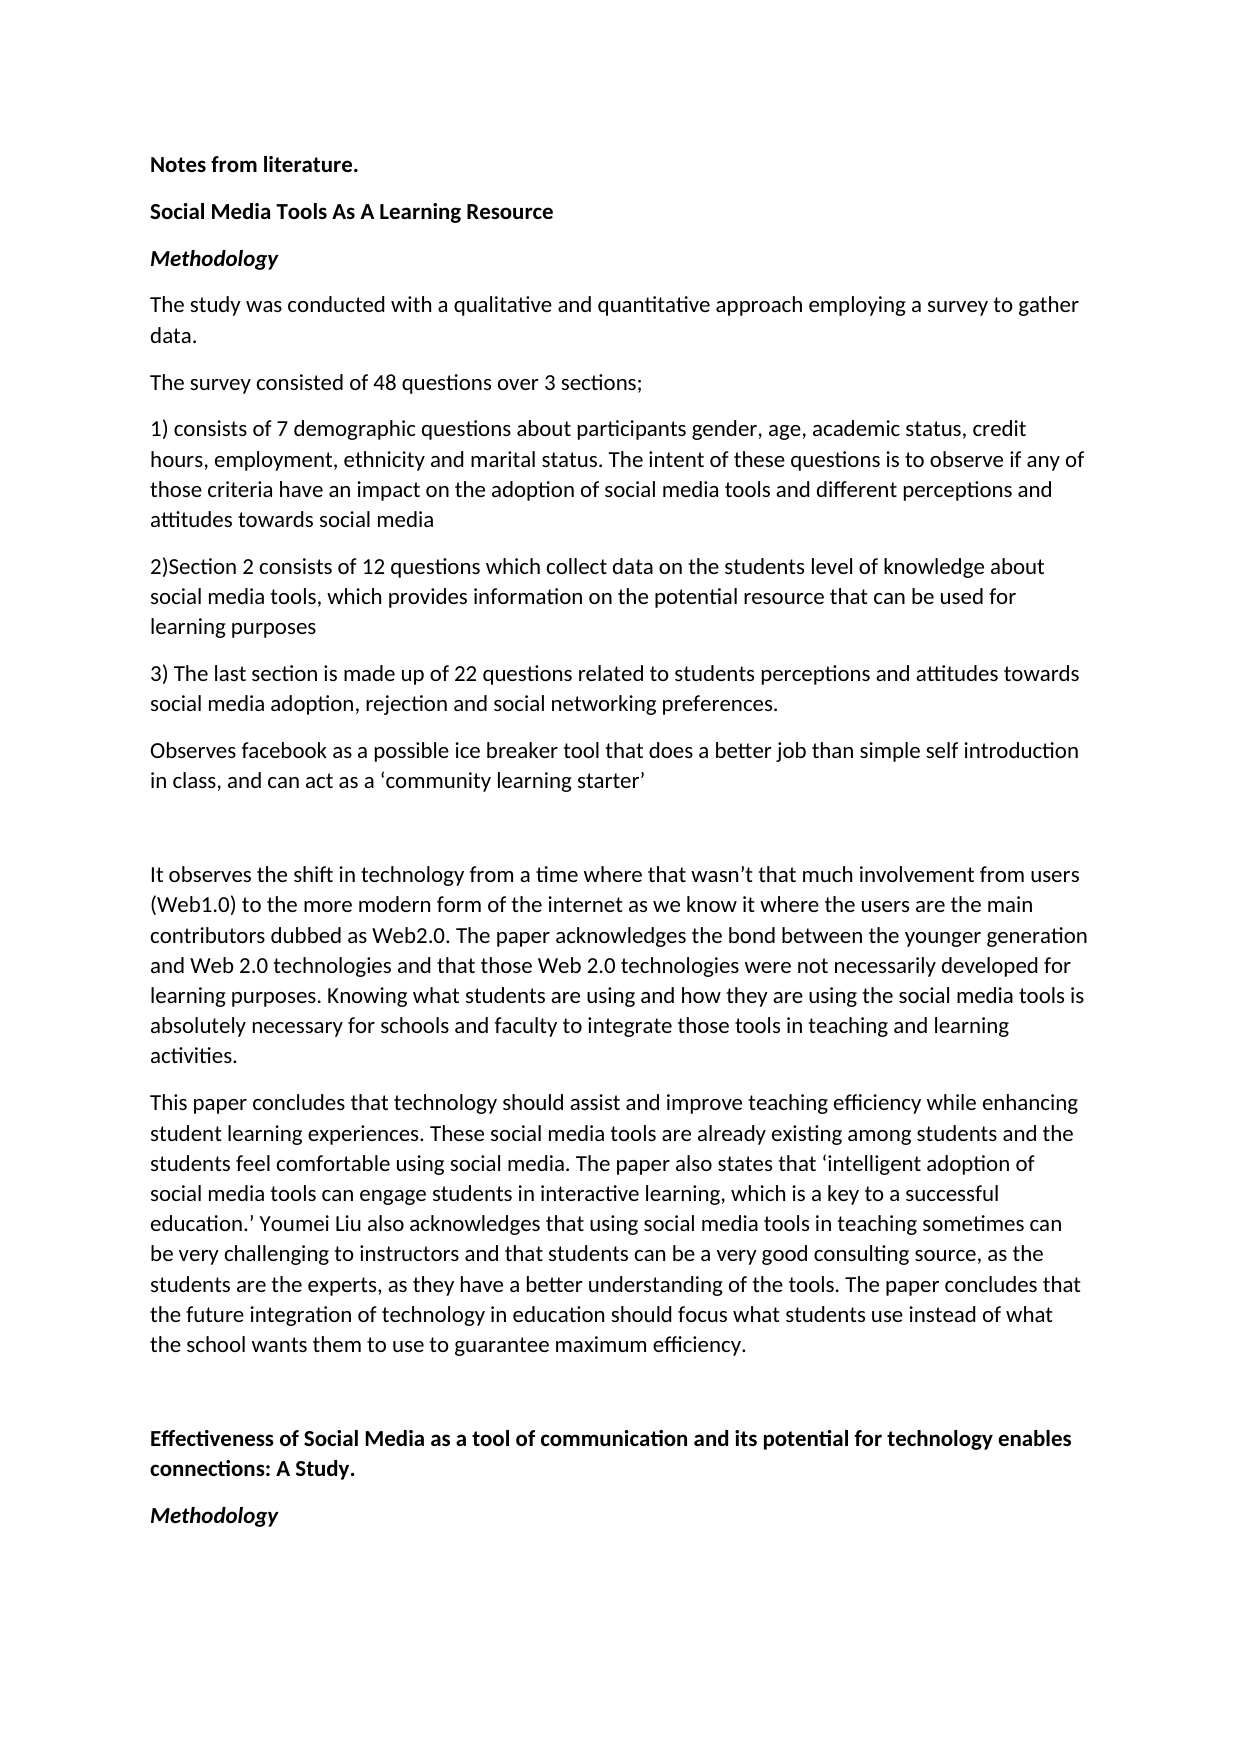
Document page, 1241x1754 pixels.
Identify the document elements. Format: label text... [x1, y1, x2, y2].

text Methodology [150, 244, 1090, 272]
text It observes the shift in technology from a time where that wasn’t that much involvement from users (Web1.0) to the more modern form of the internet as we know it where the users are the main contributors dubbed as Web2.0. The paper acknowledges the bond between the younger generation and Web 2.0 technologies and that those Web 2.0 technologies were not necessarily developed for learning purposes. Knowing what students are using and how they are using the social media tools is absolutely necessary for schools and faculty to integrate those tools in teaching and learning activities. [150, 860, 1090, 1070]
text 1) consists of 7 demographic questions about participants gender, age, academic status, credit hours, employment, ethnicity and marital status. The intent of these questions is to observe if any of those criteria have an impact on the adoption of social media tools and different perceptions and attitudes towards social media [150, 414, 1090, 533]
text This paper concludes that technology should assist and improve teaching efficiency while enhancing student learning experiences. These social media tools are already existing among students and the students feel comfortable using social media. The paper also states that ‘intelligent adoption of social media tools can engage students in interactive learning, which is a key to a successful education.’ Youmei Liu also acknowledges that using social media tools in teaching sometimes can be very challenging to instructors and that students can be a very good consulting source, as the students are the experts, as they have a better understanding of the tools. The paper concludes that the future integration of technology in education should focus what students use instead of what the school wants them to use to guarantee maximum efficiency. [150, 1088, 1090, 1358]
text 3) The last section is made up of 22 questions related to students perceptions and attitudes towards social media adoption, rejection and social networking preferences. [150, 659, 1090, 718]
text The survey consisted of 48 questions over 3 sections; [150, 368, 1090, 396]
text The study was conducted with a qualitative and quantitative approach employing a survey to gather data. [150, 291, 1090, 349]
text Observes facebook as a possible ice breaker tool that does a better job than simple self introduction in class, and can act as a ‘community learning starter’ [150, 736, 1090, 795]
text Methodology [150, 1501, 1090, 1529]
text Notes from literature. [150, 150, 1090, 178]
text Effectiveness of Social Media as a tool of communication and its potential for technology enables connections: A Study. [150, 1424, 1090, 1482]
text 2)Section 2 consists of 12 questions which collect data on the students level of knowledge about social media tools, which provides information on the potential resource that can be used for learning purposes [150, 552, 1090, 641]
text Social Media Tools As A Learning Resource [150, 197, 1090, 225]
